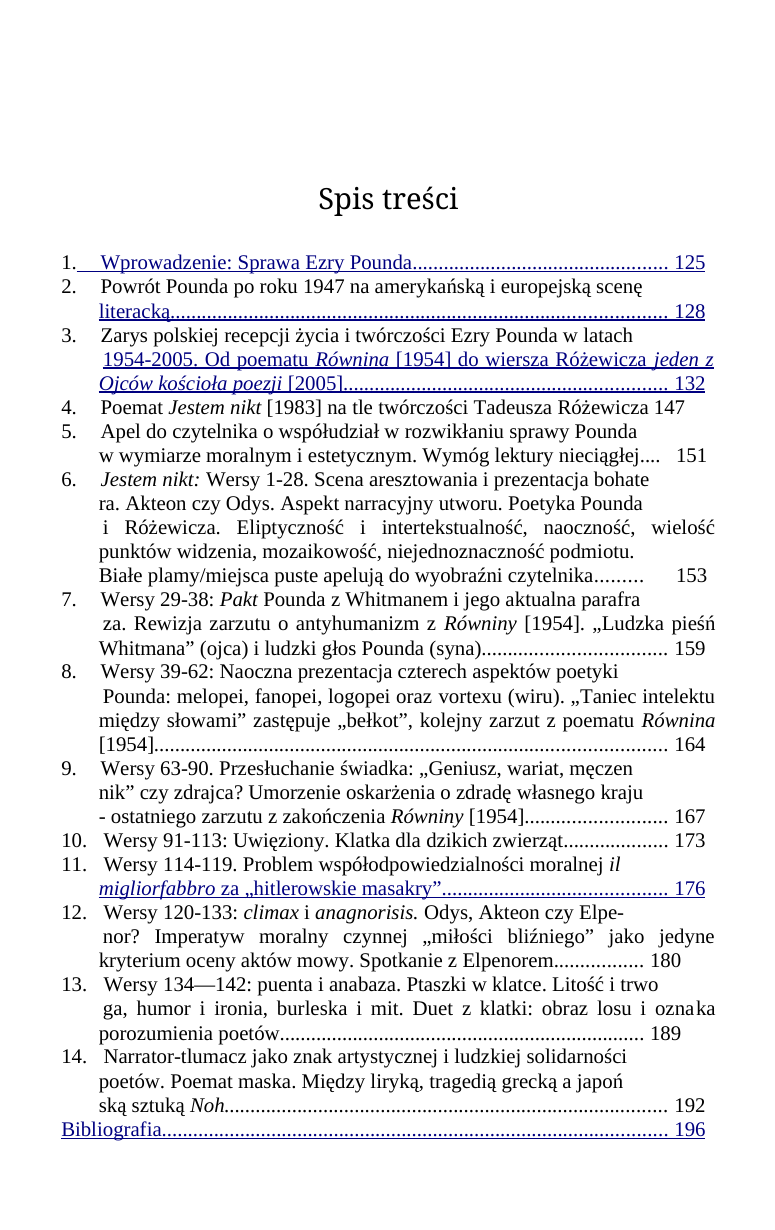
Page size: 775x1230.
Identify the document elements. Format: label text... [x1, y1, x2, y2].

list Wersy 29-38: Pakt Pounda z Whitmanem i jego aktualna parafra­ [61, 587, 715, 611]
text ra. Akteon czy Odys. Aspekt narracyjny utworu. Poetyka Pounda [61, 491, 715, 515]
subtitle Spis treści [61, 179, 715, 218]
text nor? Imperatyw moralny czynnej „miłości bliźniego” jako jedyne kryterium oceny aktów mowy. Spotkanie z Elpenorem 180 [98, 924, 715, 972]
text migliorfabbro za „hitlerowskie masakry” 176 [61, 876, 715, 900]
list Poemat Jestem nikt [1983] na tle twórczości Tadeusza Różewicza 147 [61, 395, 715, 419]
list Wersy 120-133: climax i anagnorisis. Odys, Akteon czy Elpe- [61, 900, 715, 924]
text Bibliografia 196 [61, 1117, 715, 1141]
list Apel do czytelnika o współudział w rozwikłaniu sprawy Pounda [61, 419, 715, 443]
text literacką 128 [61, 298, 715, 323]
list Powrót Pounda po roku 1947 na amerykańską i europejską scenę [61, 274, 715, 298]
text ga, humor i ironia, burleska i mit. Duet z klatki: obraz losu i ozna­ka porozumienia poetów 189 [98, 996, 715, 1044]
list Wprowadzenie: Sprawa Ezry Pounda 125 [61, 250, 715, 274]
text Pounda: melopei, fanopei, logopei oraz vortexu (wiru). „Taniec intelektu między słowami” zastępuje „bełkot”, kolejny zarzut z poematu Równina [1954] 164 [98, 683, 715, 756]
list Zarys polskiej recepcji życia i twórczości Ezry Pounda w latach [61, 323, 715, 347]
text 1954-2005. Od poematu Równina [1954] do wiersza Różewicza jeden z Ojców kościoła poezji [2005] 132 [98, 347, 715, 395]
list Wersy 39-62: Naoczna prezentacja czterech aspektów poetyki [61, 659, 715, 683]
text i Różewicza. Eliptyczność i intertekstualność, naoczność, wielość punktów widzenia, mozaikowość, niejednoznaczność podmiotu. [98, 515, 715, 563]
list Wersy 114-119. Problem współodpowiedzialności moralnej il [61, 852, 715, 876]
text za. Rewizja zarzutu o antyhumanizm z Równiny [1954]. „Ludzka pieśń Whitmana” (ojca) i ludzki głos Pounda (syna) 159 [98, 611, 715, 659]
text w wymiarze moralnym i estetycznym. Wymóg lektury nieciągłej.... 151 [61, 443, 715, 467]
list Wersy 91-113: Uwięziony. Klatka dla dzikich zwierząt 173 [61, 828, 715, 852]
list Wersy 63-90. Przesłuchanie świadka: „Geniusz, wariat, męczen­ [61, 756, 715, 780]
text poetów. Poemat maska. Między liryką, tragedią grecką a japoń­ [61, 1068, 715, 1093]
list Wersy 134—142: puenta i anabaza. Ptaszki w klatce. Litość i trwo­ [61, 972, 715, 996]
text Białe plamy/miejsca puste apelują do wyobraźni czytelnika 153 [61, 563, 715, 587]
text nik” czy zdrajca? Umorzenie oskarżenia o zdradę własnego kraju [61, 780, 715, 804]
text ską sztuką Noh 192 [61, 1093, 715, 1117]
text - ostatniego zarzutu z zakończenia Równiny [1954] 167 [61, 804, 715, 828]
list Narrator-tlumacz jako znak artystycznej i ludzkiej solidarności [61, 1044, 715, 1068]
list Jestem nikt: Wersy 1-28. Scena aresztowania i prezentacja bohate­ [61, 467, 715, 491]
